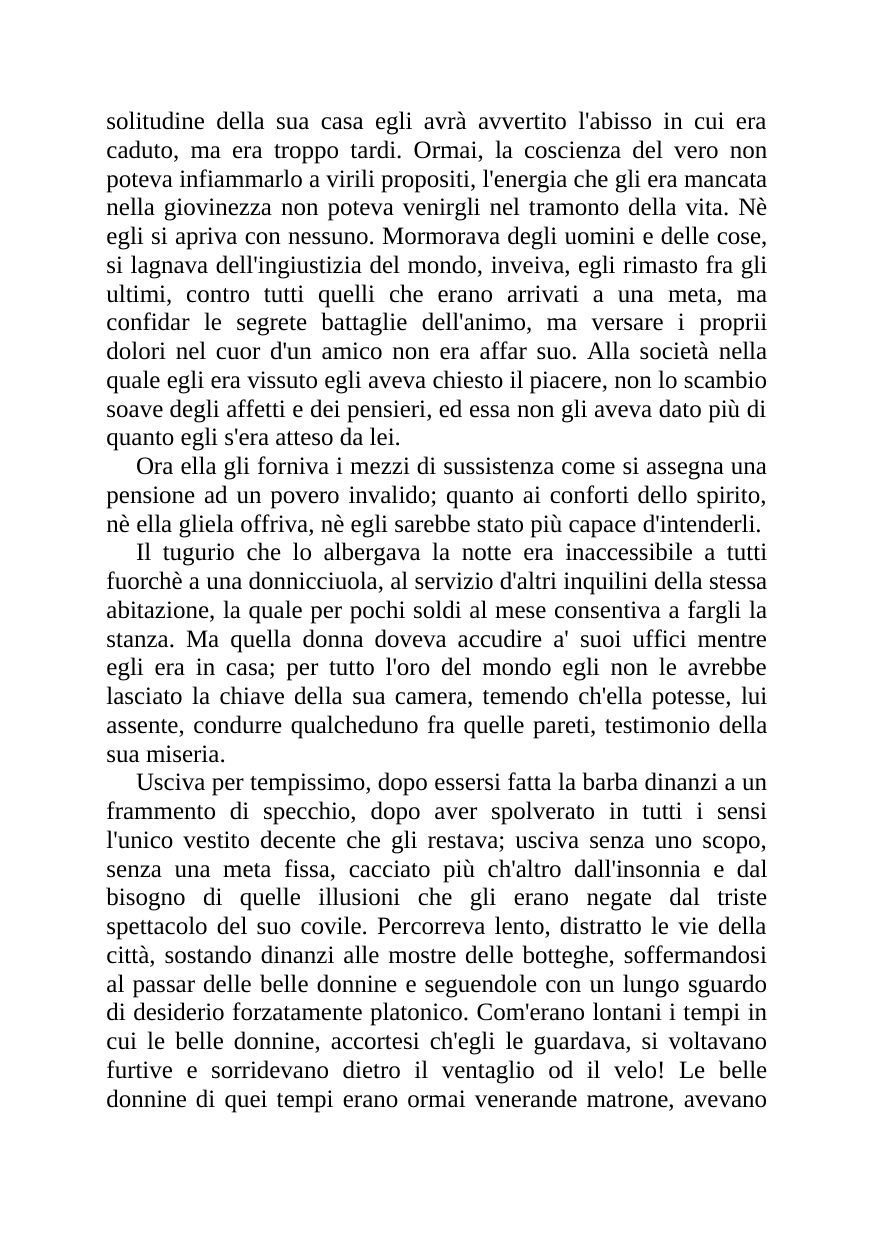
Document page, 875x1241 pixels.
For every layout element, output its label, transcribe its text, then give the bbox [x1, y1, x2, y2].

text Ora ella gli forniva i mezzi di sussistenza come si assegna una pensione ad un povero invalido; quanto ai conforti dello spirito, nè ella gliela offriva, nè egli sarebbe stato più capace d'intenderli. [106, 451, 768, 537]
text Usciva per tempissimo, dopo essersi fatta la barba dinanzi a un frammento di specchio, dopo aver spolverato in tutti i sensi l'unico vestito decente che gli restava; usciva senza uno scopo, senza una meta fissa, cacciato più ch'altro dall'insonnia e dal bisogno di quelle illusioni che gli erano negate dal triste spettacolo del suo covile. Percorreva lento, distratto le vie della città, sostando dinanzi alle mostre delle botteghe, soffermandosi al passar delle belle donnine e seguendole con un lungo sguardo di desiderio forzatamente platonico. Com'erano lontani i tempi in cui le belle donnine, accortesi ch'egli le guardava, si voltavano furtive e sorridevano dietro il ventaglio od il velo! Le belle donnine di quei tempi erano ormai venerande matrone, avevano [106, 767, 768, 1112]
text Il tugurio che lo albergava la notte era inaccessibile a tutti fuorchè a una donnicciuola, al servizio d'altri inquilini della stessa abitazione, la quale per pochi soldi al mese consentiva a fargli la stanza. Ma quella donna doveva accudire a' suoi uffici mentre egli era in casa; per tutto l'oro del mondo egli non le avrebbe lasciato la chiave della sua camera, temendo ch'ella potesse, lui assente, condurre qualcheduno fra quelle pareti, testimonio della sua miseria. [106, 537, 768, 767]
text solitudine della sua casa egli avrà avvertito l'abisso in cui era caduto, ma era troppo tardi. Ormai, la coscienza del vero non poteva infiammarlo a virili propositi, l'energia che gli era mancata nella giovinezza non poteva venirgli nel tramonto della vita. Nè egli si apriva con nessuno. Mormorava degli uomini e delle cose, si lagnava dell'ingiustizia del mondo, inveiva, egli rimasto fra gli ultimi, contro tutti quelli che erano arrivati a una meta, ma confidar le segrete battaglie dell'animo, ma versare i proprii dolori nel cuor d'un amico non era affar suo. Alla società nella quale egli era vissuto egli aveva chiesto il piacere, non lo scambio soave degli affetti e dei pensieri, ed essa non gli aveva dato più di quanto egli s'era atteso da lei. [106, 106, 768, 451]
